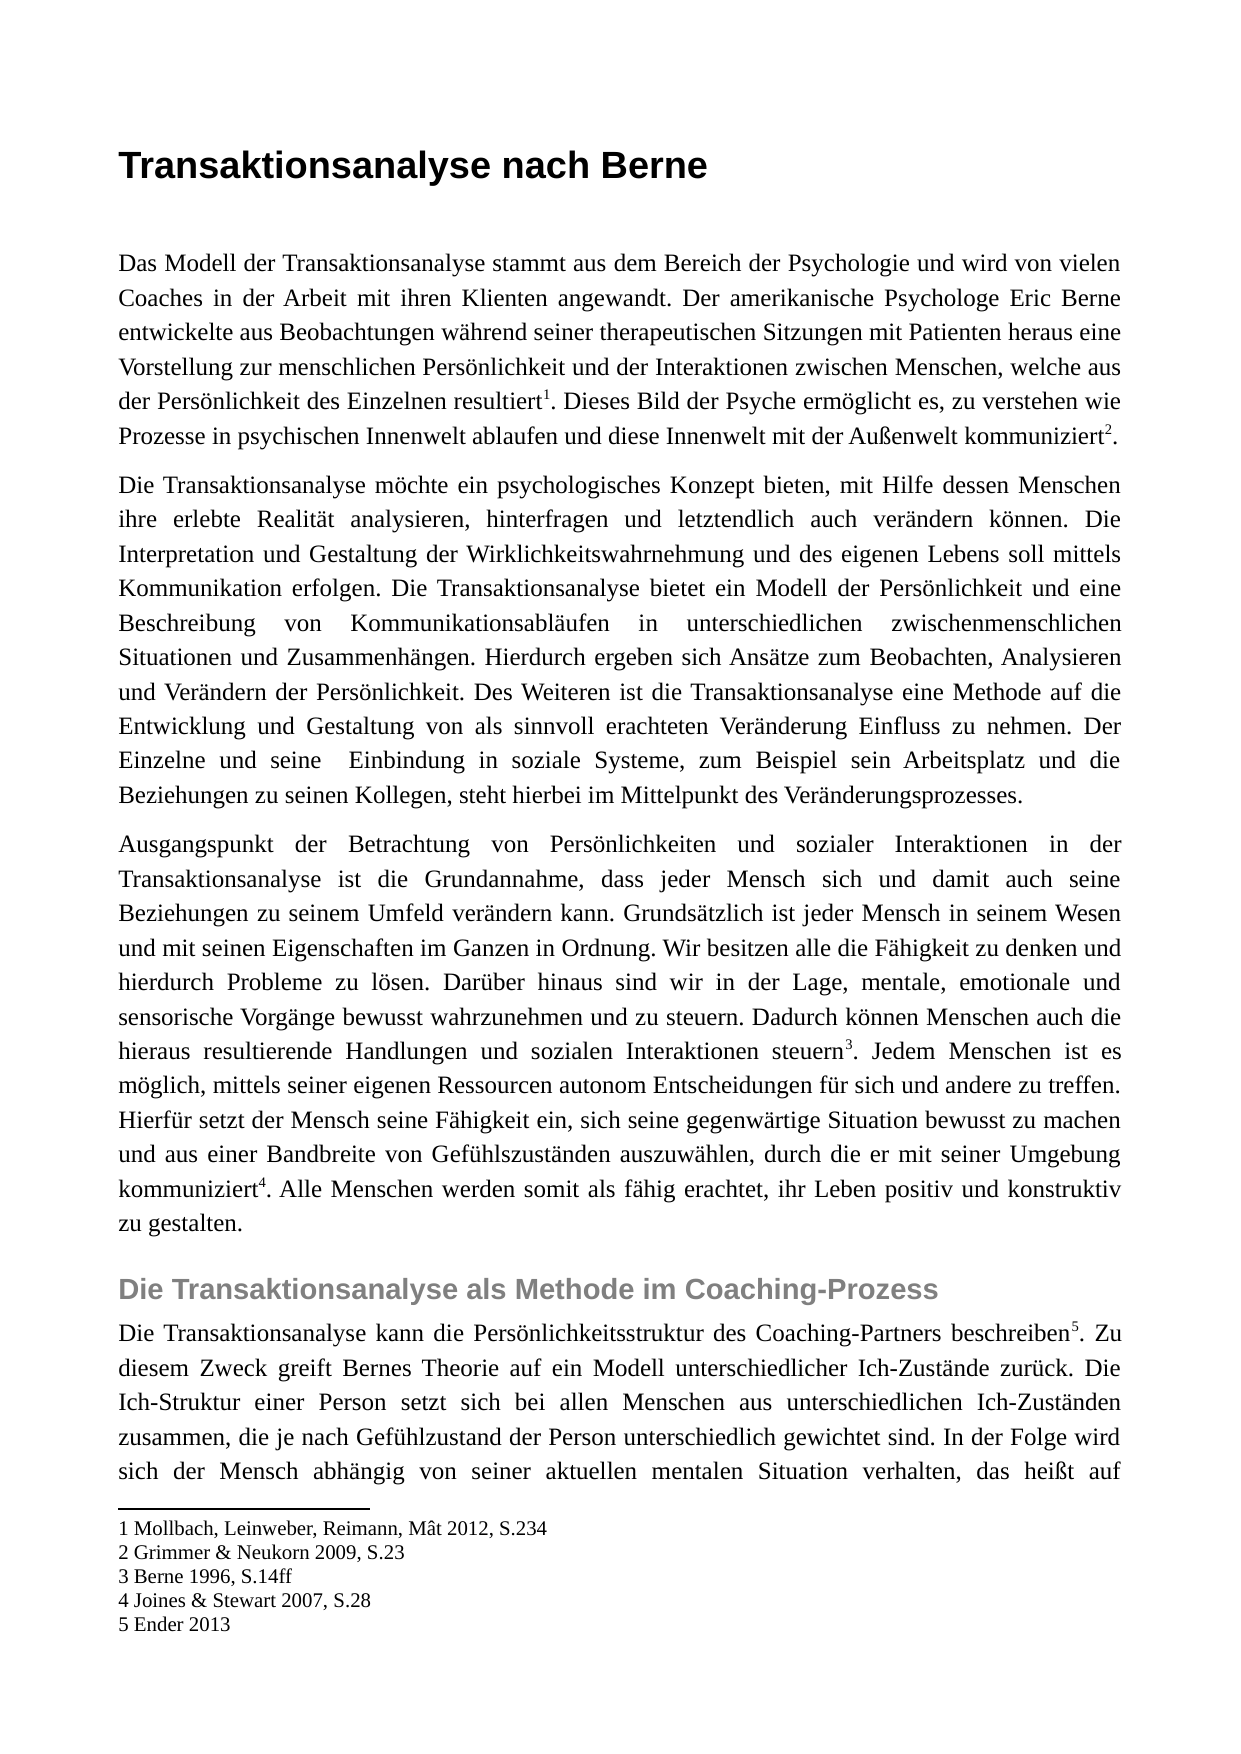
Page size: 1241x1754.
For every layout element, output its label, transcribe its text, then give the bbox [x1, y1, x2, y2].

text Ender 2013 [118, 1612, 1122, 1636]
text Die Transaktionsanalyse möchte ein psychologisches Konzept bieten, mit Hilfe dessen Menschen ihre erlebte Realität analysieren, hinterfragen und letztendlich auch verändern können. Die Interpretation und Gestaltung der Wirklichkeitswahrnehmung und des eigenen Lebens soll mittels Kommunikation erfolgen. Die Transaktionsanalyse bietet ein Modell der Persönlichkeit und eine Beschreibung von Kommunikationsabläufen in unterschiedlichen zwischenmenschlichen Situationen und Zusammenhängen. Hierdurch ergeben sich Ansätze zum Beobachten, Analysieren und Verändern der Persönlichkeit. Des Weiteren ist die Transaktionsanalyse eine Methode auf die Entwicklung und Gestaltung von als sinnvoll erachteten Veränderung Einfluss zu nehmen. Der Einzelne und seine Einbindung in soziale Systeme, zum Beispiel sein Arbeitsplatz und die Beziehungen zu seinen Kollegen, steht hierbei im Mittelpunkt des Veränderungsprozesses. [118, 470, 1122, 809]
text Joines & Stewart 2007, S.28 [118, 1588, 1122, 1612]
subtitle Transaktionsanalyse nach Berne [118, 143, 1122, 187]
text Berne 1996, S.14ff [118, 1564, 1122, 1588]
text Mollbach, Leinweber, Reimann, Mât 2012, S.234 [118, 1516, 1122, 1539]
subtitle Die Transaktionsanalyse als Methode im Coaching-Prozess [118, 1272, 1122, 1306]
text Das Modell der Transaktionsanalyse stammt aus dem Bereich der Psychologie und wird von vielen Coaches in der Arbeit mit ihren Klienten angewandt. Der amerikanische Psychologe Eric Berne entwickelte aus Beobachtungen während seiner therapeutischen Sitzungen mit Patienten heraus eine Vorstellung zur menschlichen Persönlichkeit und der Interaktionen zwischen Menschen, welche aus der Persönlichkeit des Einzelnen resultiert. Dieses Bild der Psyche ermöglicht es, zu verstehen wie Prozesse in psychischen Innenwelt ablaufen und diese Innenwelt mit der Außenwelt kommuniziert. [118, 248, 1122, 449]
text Grimmer & Neukorn 2009, S.23 [118, 1539, 1122, 1564]
text Die Transaktionsanalyse kann die Persönlichkeitsstruktur des Coaching-Partners beschreiben. Zu diesem Zweck greift Bernes Theorie auf ein Modell unterschiedlicher Ich-Zustände zurück. Die Ich-Struktur einer Person setzt sich bei allen Menschen aus unterschiedlichen Ich-Zuständen zusammen, die je nach Gefühlzustand der Person unterschiedlich gewichtet sind. In der Folge wird sich der Mensch abhängig von seiner aktuellen mentalen Situation verhalten, das heißt auf [118, 1318, 1122, 1485]
text Ausgangspunkt der Betrachtung von Persönlichkeiten und sozialer Interaktionen in der Transaktionsanalyse ist die Grundannahme, dass jeder Mensch sich und damit auch seine Beziehungen zu seinem Umfeld verändern kann. Grundsätzlich ist jeder Mensch in seinem Wesen und mit seinen Eigenschaften im Ganzen in Ordnung. Wir besitzen alle die Fähigkeit zu denken und hierdurch Probleme zu lösen. Darüber hinaus sind wir in der Lage, mentale, emotionale und sensorische Vorgänge bewusst wahrzunehmen und zu steuern. Dadurch können Menschen auch die hieraus resultierende Handlungen und sozialen Interaktionen steuern. Jedem Menschen ist es möglich, mittels seiner eigenen Ressourcen autonom Entscheidungen für sich und andere zu treffen. Hierfür setzt der Mensch seine Fähigkeit ein, sich seine gegenwärtige Situation bewusst zu machen und aus einer Bandbreite von Gefühlszuständen auszuwählen, durch die er mit seiner Umgebung kommuniziert. Alle Menschen werden somit als fähig erachtet, ihr Leben positiv und konstruktiv zu gestalten. [118, 829, 1122, 1237]
